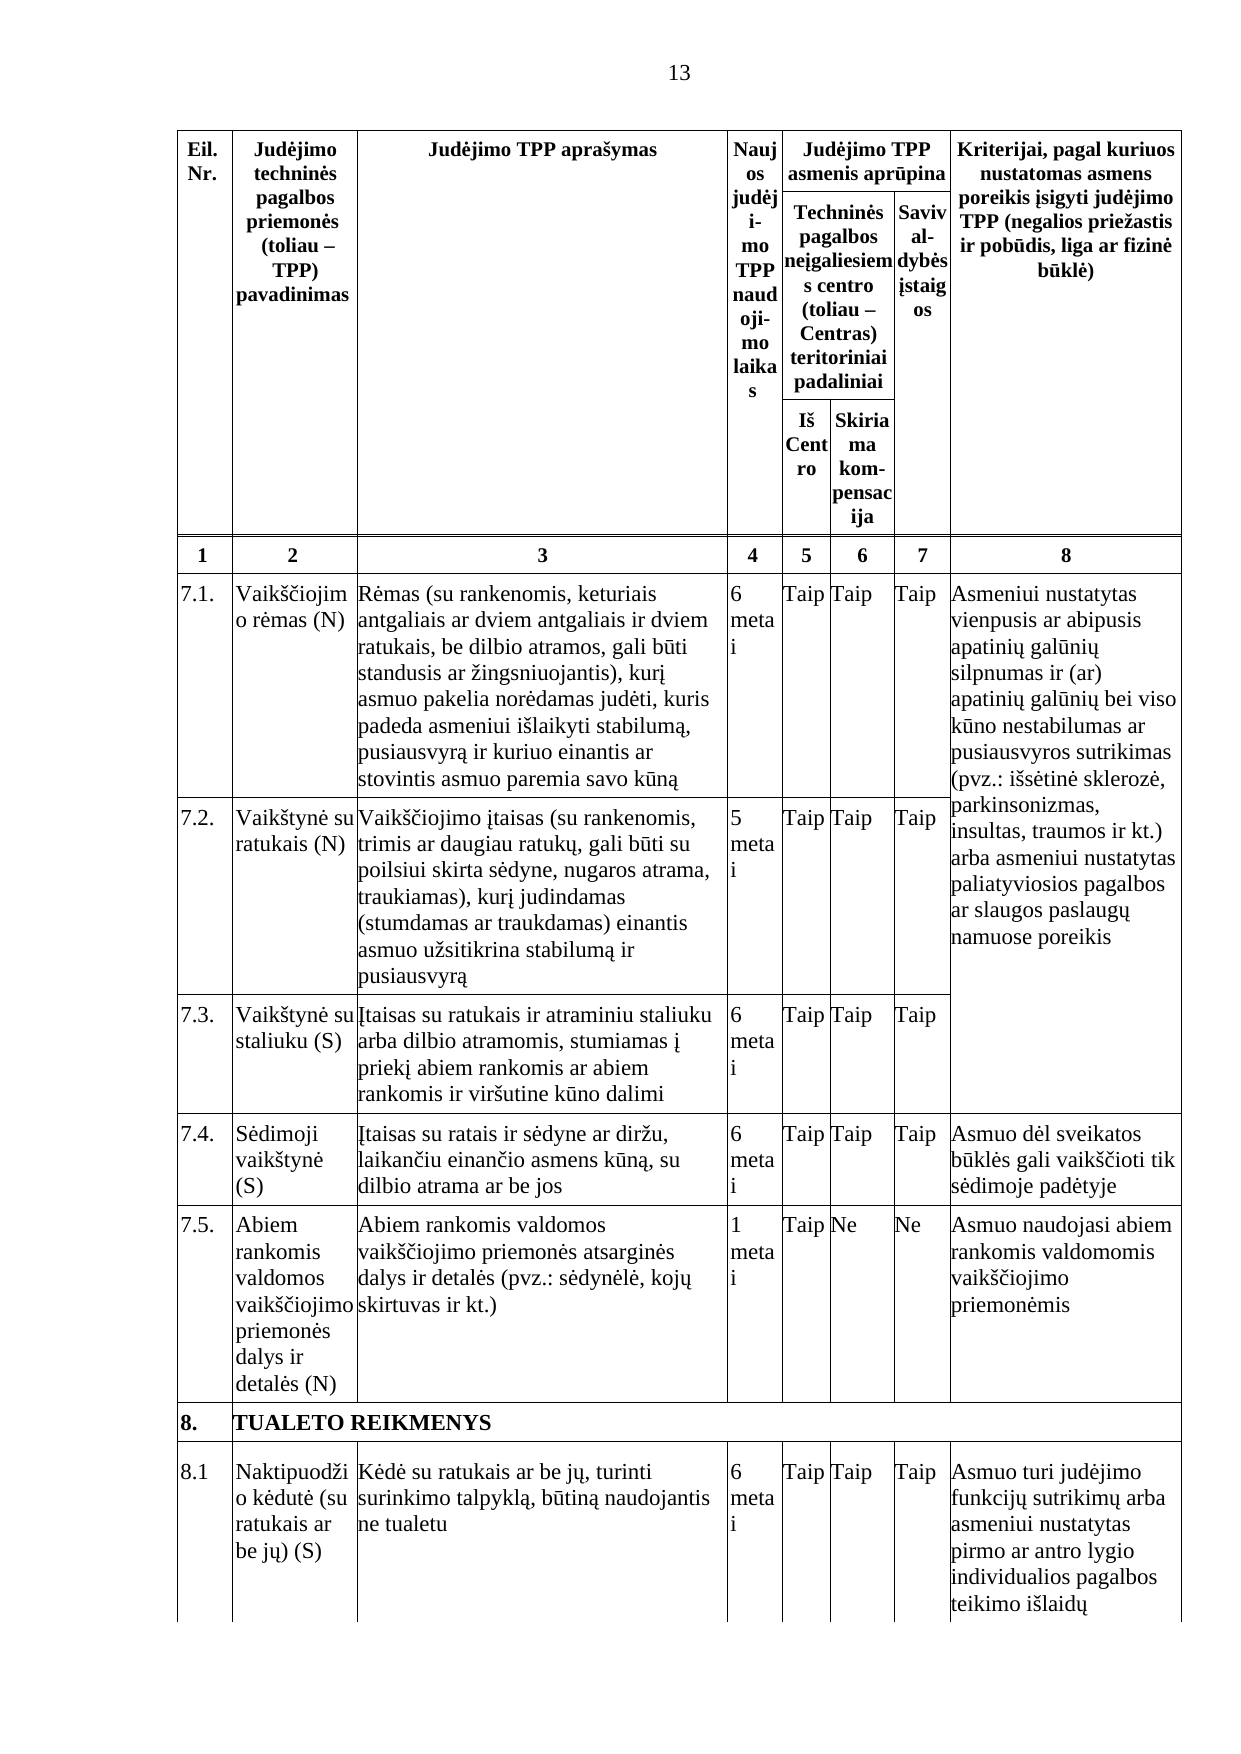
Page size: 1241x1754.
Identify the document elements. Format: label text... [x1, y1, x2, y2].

table_cell Taip [783, 995, 830, 1113]
table_cell TUALETO REIKMENYS [233, 1403, 1181, 1441]
table_cell Įtaisas su ratukais ir atraminiu staliuku arba dilbio atramomis, stumiamas į priekį abiem rankomis ar abiem rankomis ir viršutine kūno dalimi [358, 995, 727, 1113]
table_cell Rėmas (su rankenomis, keturiais antgaliais ar dviem antgaliais ir dviem ratukais, be dilbio atramos, gali būti standusis ar žingsniuojantis), kurį asmuo pakelia norėdamas judėti, kuris padeda asmeniui išlaikyti stabilumą, pusiausvyrą ir kuriuo einantis ar stovintis asmuo paremia savo kūną [358, 574, 727, 797]
table_cell Taip [831, 1442, 894, 1622]
table_cell Įtaisas su ratais ir sėdyne ar diržu, laikančiu einančio asmens kūną, su dilbio atrama ar be jos [358, 1114, 727, 1204]
table_cell Vaikščiojimo rėmas (N) [233, 574, 357, 797]
table_cell Asmuo dėl sveikatos būklės gali vaikščioti tik sėdimoje padėtyje [951, 1114, 1181, 1204]
table_cell 4 [728, 537, 782, 573]
table_cell Vaikštynė su staliuku (S) [233, 995, 357, 1113]
table_cell Taip [895, 798, 950, 994]
table_cell Vaikštynė su ratukais (N) [233, 798, 357, 994]
table_header Judėjimo TPP asmenis aprūpina [783, 131, 950, 191]
table_cell Taip [783, 574, 830, 797]
table_cell 8. [178, 1403, 232, 1441]
table_cell Kėdė su ratukais ar be jų, turinti surinkimo talpyklą, būtiną naudojantis ne tualetu [358, 1442, 727, 1622]
table_header Judėjimo TPP aprašymas [358, 131, 727, 534]
table_cell Taip [895, 574, 950, 797]
table_cell Taip [895, 1114, 950, 1204]
table_cell 6 metai [728, 574, 782, 797]
table_header Kriterijai, pagal kuriuos nustatomas asmens poreikis įsigyti judėjimo TPP (negalios priežastis ir pobūdis, liga ar fizinė būklė) [951, 131, 1181, 534]
table_cell Iš Centro [783, 400, 830, 534]
table_cell Vaikščiojimo įtaisas (su rankenomis, trimis ar daugiau ratukų, gali būti su poilsiui skirta sėdyne, nugaros atrama, traukiamas), kurį judindamas (stumdamas ar traukdamas) einantis asmuo užsitikrina stabilumą ir pusiausvyrą [358, 798, 727, 994]
table_cell 8 [951, 537, 1181, 573]
table_cell 6 [831, 537, 894, 573]
table_cell Abiem rankomis valdomos vaikščiojimo priemonės atsarginės dalys ir detalės (pvz.: sėdynėlė, kojų skirtuvas ir kt.) [358, 1206, 727, 1402]
table_cell 6 metai [728, 1442, 782, 1622]
table_cell Skiriama kom-pensacija [831, 400, 894, 534]
table_cell Ne [895, 1206, 950, 1402]
table_cell Taip [831, 995, 894, 1113]
table_cell Taip [831, 1114, 894, 1204]
table_cell Savival-dybės įstaigos [895, 192, 950, 534]
table_cell 5 [783, 537, 830, 573]
table_cell 7 [895, 537, 950, 573]
table_cell 6 metai [728, 995, 782, 1113]
table_cell 7.2. [178, 798, 232, 994]
table_cell 1 [178, 537, 232, 573]
table_cell Abiem rankomis valdomos vaikščiojimo priemonės dalys ir detalės (N) [233, 1206, 357, 1402]
table_cell 1 metai [728, 1206, 782, 1402]
table_cell 7.3. [178, 995, 232, 1113]
table_cell Taip [783, 1206, 830, 1402]
table_cell Taip [783, 798, 830, 994]
table_cell Asmuo naudojasi abiem rankomis valdomomis vaikščiojimo priemonėmis [951, 1206, 1181, 1402]
table_cell Asmeniui nustatytas vienpusis ar abipusis apatinių galūnių silpnumas ir (ar) apatinių galūnių bei viso kūno nestabilumas ar pusiausvyros sutrikimas (pvz.: išsėtinė sklerozė, parkinsonizmas, insultas, traumos ir kt.) arba asmeniui nustatytas paliatyviosios pagalbos ar slaugos paslaugų namuose poreikis [951, 574, 1181, 1113]
table_cell Taip [895, 995, 950, 1113]
table_cell Taip [783, 1442, 830, 1622]
table_cell 3 [358, 537, 727, 573]
table_cell 7.4. [178, 1114, 232, 1204]
table_cell 8.1 [178, 1442, 232, 1622]
table_cell 6 metai [728, 1114, 782, 1204]
table_cell Asmuo turi judėjimo funkcijų sutrikimų arba asmeniui nustatytas pirmo ar antro lygio individualios pagalbos teikimo išlaidų [951, 1442, 1181, 1622]
table_header Naujos judėji- mo TPP naudoji-mo laikas [728, 131, 782, 534]
table_cell Sėdimoji vaikštynė (S) [233, 1114, 357, 1204]
table_cell Naktipuodžio kėdutė (su ratukais ar be jų) (S) [233, 1442, 357, 1622]
table_cell 5 metai [728, 798, 782, 994]
table_header Judėjimo techninės pagalbos priemonės (toliau – TPP) pavadinimas [233, 131, 357, 534]
table_cell Taip [783, 1114, 830, 1204]
table_cell Techninės pagalbos neįgaliesiems centro (toliau – Centras) teritoriniai padaliniai [783, 192, 894, 399]
table_cell Taip [831, 574, 894, 797]
table_cell 7.1. [178, 574, 232, 797]
table_header Eil. Nr. [178, 131, 232, 534]
table_cell 7.5. [178, 1206, 232, 1402]
table_cell Taip [831, 798, 894, 994]
table_cell Taip [895, 1442, 950, 1622]
table_cell Ne [831, 1206, 894, 1402]
table_cell 2 [233, 537, 357, 573]
